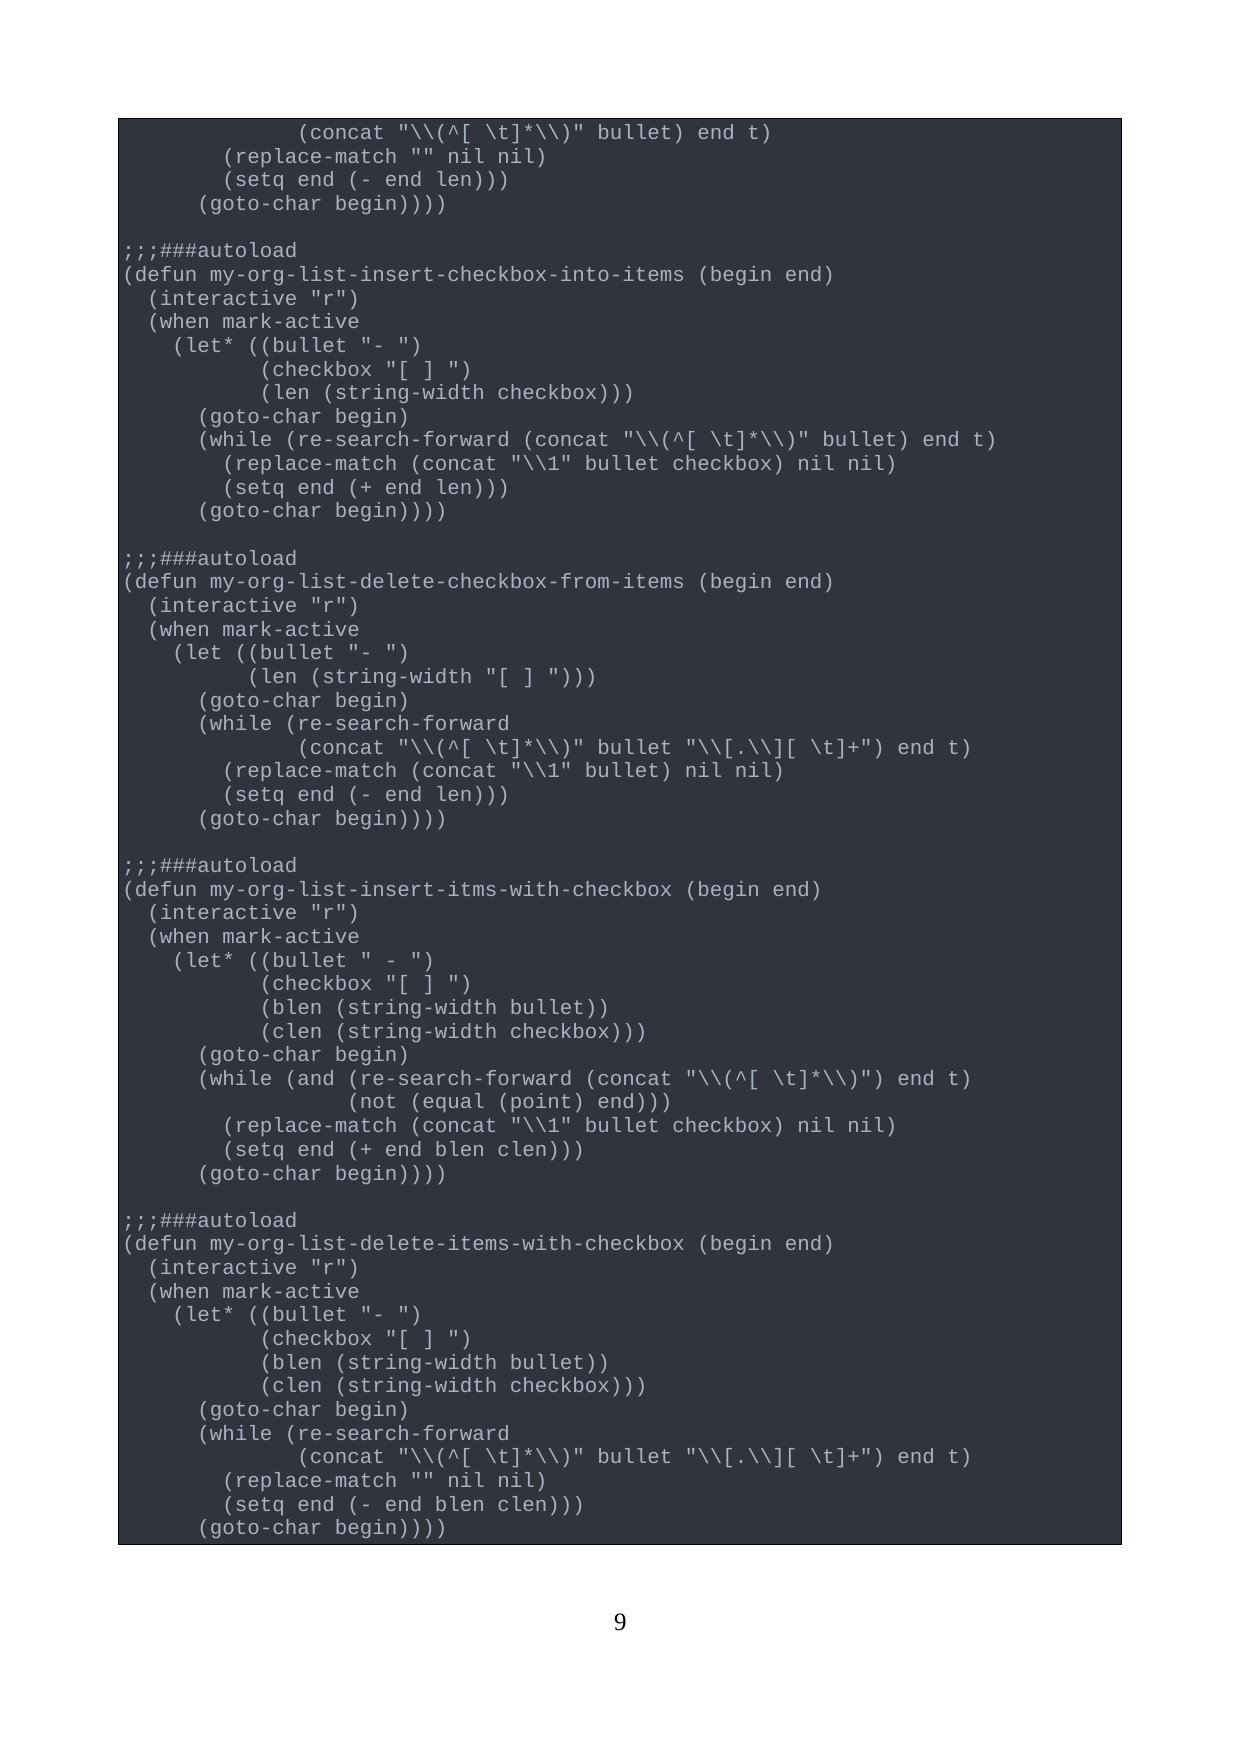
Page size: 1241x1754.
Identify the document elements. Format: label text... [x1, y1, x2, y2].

text (concat "\\(^[ \t]*\\)" bullet) end t) [119, 119, 1121, 142]
text (when mark-active [119, 615, 1121, 638]
text (len (string-width checkbox))) [119, 378, 1121, 402]
text (interactive "r") [119, 284, 1121, 307]
text (setq end (- end blen clen))) [119, 1489, 1121, 1513]
text (clen (string-width checkbox))) [119, 1371, 1121, 1395]
text (not (equal (point) end))) [119, 1088, 1121, 1111]
text (defun my-org-list-delete-items-with-checkbox (begin end) [119, 1229, 1121, 1253]
text ;;;###autoload [119, 544, 1121, 567]
text (replace-match (concat "\\1" bullet checkbox) nil nil) [119, 1111, 1121, 1135]
text (interactive "r") [119, 591, 1121, 615]
text ;;;###autoload [119, 851, 1121, 875]
text (interactive "r") [119, 1253, 1121, 1277]
text (goto-char begin) [119, 1040, 1121, 1064]
text ;;;###autoload [119, 236, 1121, 260]
text (len (string-width "[ ] "))) [119, 662, 1121, 686]
text (goto-char begin) [119, 686, 1121, 709]
text (checkbox "[ ] ") [119, 354, 1121, 378]
text (goto-char begin)))) [119, 1513, 1121, 1544]
text (when mark-active [119, 307, 1121, 331]
text (goto-char begin)))) [119, 189, 1121, 213]
text ;;;###autoload [119, 1206, 1121, 1229]
text (blen (string-width bullet)) [119, 993, 1121, 1017]
text (let* ((bullet " - ") [119, 946, 1121, 969]
text (checkbox "[ ] ") [119, 969, 1121, 993]
text (interactive "r") [119, 898, 1121, 922]
text (setq end (+ end len))) [119, 473, 1121, 496]
text (goto-char begin) [119, 1395, 1121, 1419]
text (concat "\\(^[ \t]*\\)" bullet "\\[.\\][ \t]+") end t) [119, 733, 1121, 757]
text (while (and (re-search-forward (concat "\\(^[ \t]*\\)") end t) [119, 1064, 1121, 1088]
text (replace-match (concat "\\1" bullet checkbox) nil nil) [119, 449, 1121, 473]
text (defun my-org-list-insert-itms-with-checkbox (begin end) [119, 875, 1121, 898]
text (blen (string-width bullet)) [119, 1348, 1121, 1371]
text (let* ((bullet "- ") [119, 1300, 1121, 1324]
text (goto-char begin)))) [119, 1158, 1121, 1182]
text (let* ((bullet "- ") [119, 331, 1121, 354]
text (while (re-search-forward [119, 709, 1121, 733]
text (let ((bullet "- ") [119, 638, 1121, 662]
text (replace-match "" nil nil) [119, 1466, 1121, 1489]
text (replace-match "" nil nil) [119, 142, 1121, 165]
text (setq end (- end len))) [119, 780, 1121, 804]
text (setq end (- end len))) [119, 165, 1121, 189]
text (when mark-active [119, 1277, 1121, 1300]
text (replace-match (concat "\\1" bullet) nil nil) [119, 757, 1121, 780]
text (while (re-search-forward (concat "\\(^[ \t]*\\)" bullet) end t) [119, 426, 1121, 449]
text (concat "\\(^[ \t]*\\)" bullet "\\[.\\][ \t]+") end t) [119, 1442, 1121, 1466]
text (defun my-org-list-delete-checkbox-from-items (begin end) [119, 567, 1121, 591]
text (goto-char begin) [119, 402, 1121, 426]
text (clen (string-width checkbox))) [119, 1017, 1121, 1040]
text (when mark-active [119, 922, 1121, 946]
text (goto-char begin)))) [119, 496, 1121, 520]
text (setq end (+ end blen clen))) [119, 1135, 1121, 1158]
text (goto-char begin)))) [119, 804, 1121, 827]
text (while (re-search-forward [119, 1419, 1121, 1442]
text (checkbox "[ ] ") [119, 1324, 1121, 1348]
text (defun my-org-list-insert-checkbox-into-items (begin end) [119, 260, 1121, 284]
